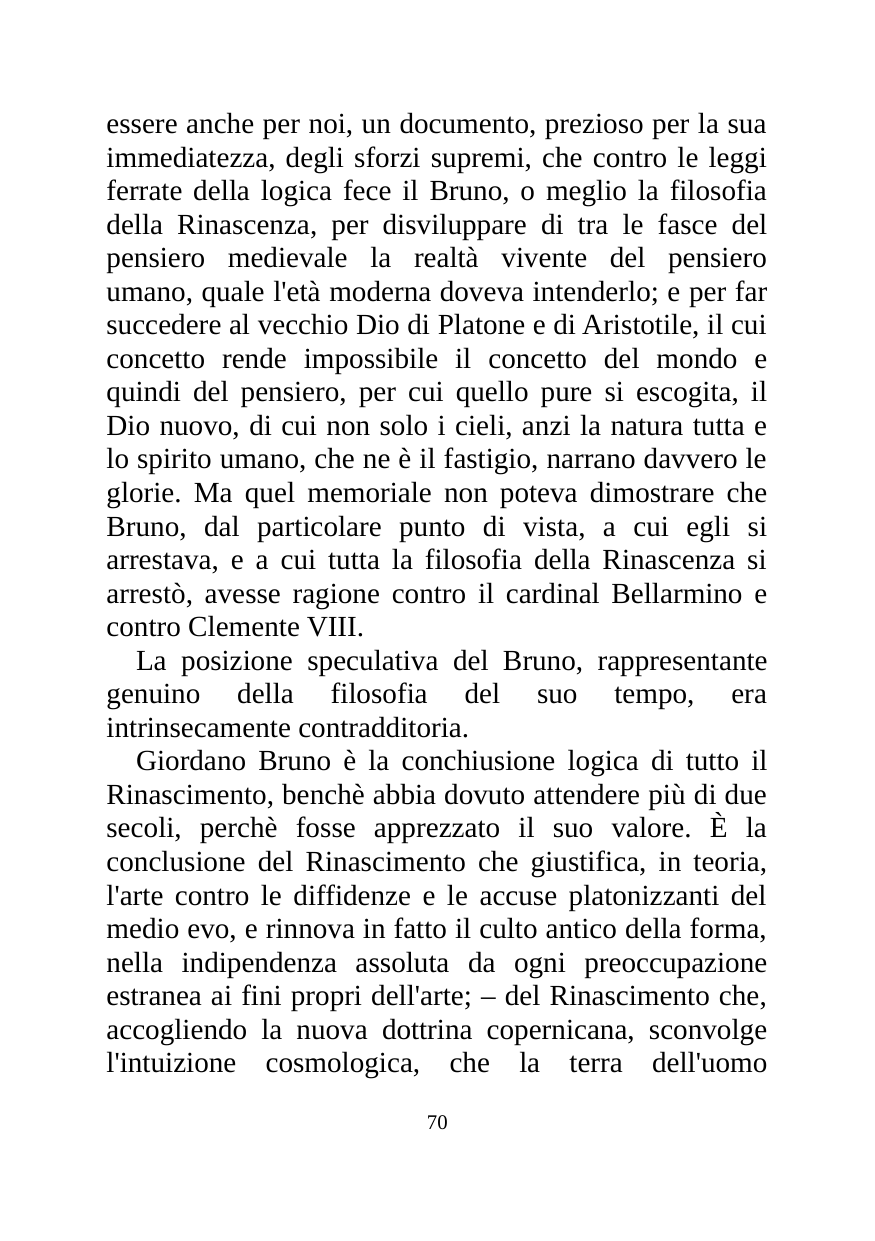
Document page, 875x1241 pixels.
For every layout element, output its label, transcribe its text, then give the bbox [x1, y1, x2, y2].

text La posizione speculativa del Bruno, rappresentante genuino della filosofia del suo tempo, era intrinsecamente contradditoria. [106, 643, 768, 743]
text essere anche per noi, un documento, prezioso per la sua immediatezza, degli sforzi supremi, che contro le leggi ferrate della logica fece il Bruno, o meglio la filosofia della Rinascenza, per disviluppare di tra le fasce del pensiero medievale la realtà vivente del pensiero umano, quale l'età moderna doveva intenderlo; e per far succedere al vecchio Dio di Platone e di Aristotile, il cui concetto rende impossibile il concetto del mondo e quindi del pensiero, per cui quello pure si escogita, il Dio nuovo, di cui non solo i cieli, anzi la natura tutta e lo spirito umano, che ne è il fastigio, narrano davvero le glorie. Ma quel memoriale non poteva dimostrare che Bruno, dal particolare punto di vista, a cui egli si arrestava, e a cui tutta la filosofia della Rinascenza si arrestò, avesse ragione contro il cardinal Bellarmino e contro Clemente VIII. [106, 106, 768, 643]
text Giordano Bruno è la conchiusione logica di tutto il Rinascimento, benchè abbia dovuto attendere più di due secoli, perchè fosse apprezzato il suo valore. È la conclusione del Rinascimento che giustifica, in teoria, l'arte contro le diffidenze e le accuse platonizzanti del medio evo, e rinnova in fatto il culto antico della forma, nella indipendenza assoluta da ogni preoccupazione estranea ai fini propri dell'arte; – del Rinascimento che, accogliendo la nuova dottrina copernicana, sconvolge l'intuizione cosmologica, che la terra dell'uomo [106, 743, 768, 1079]
